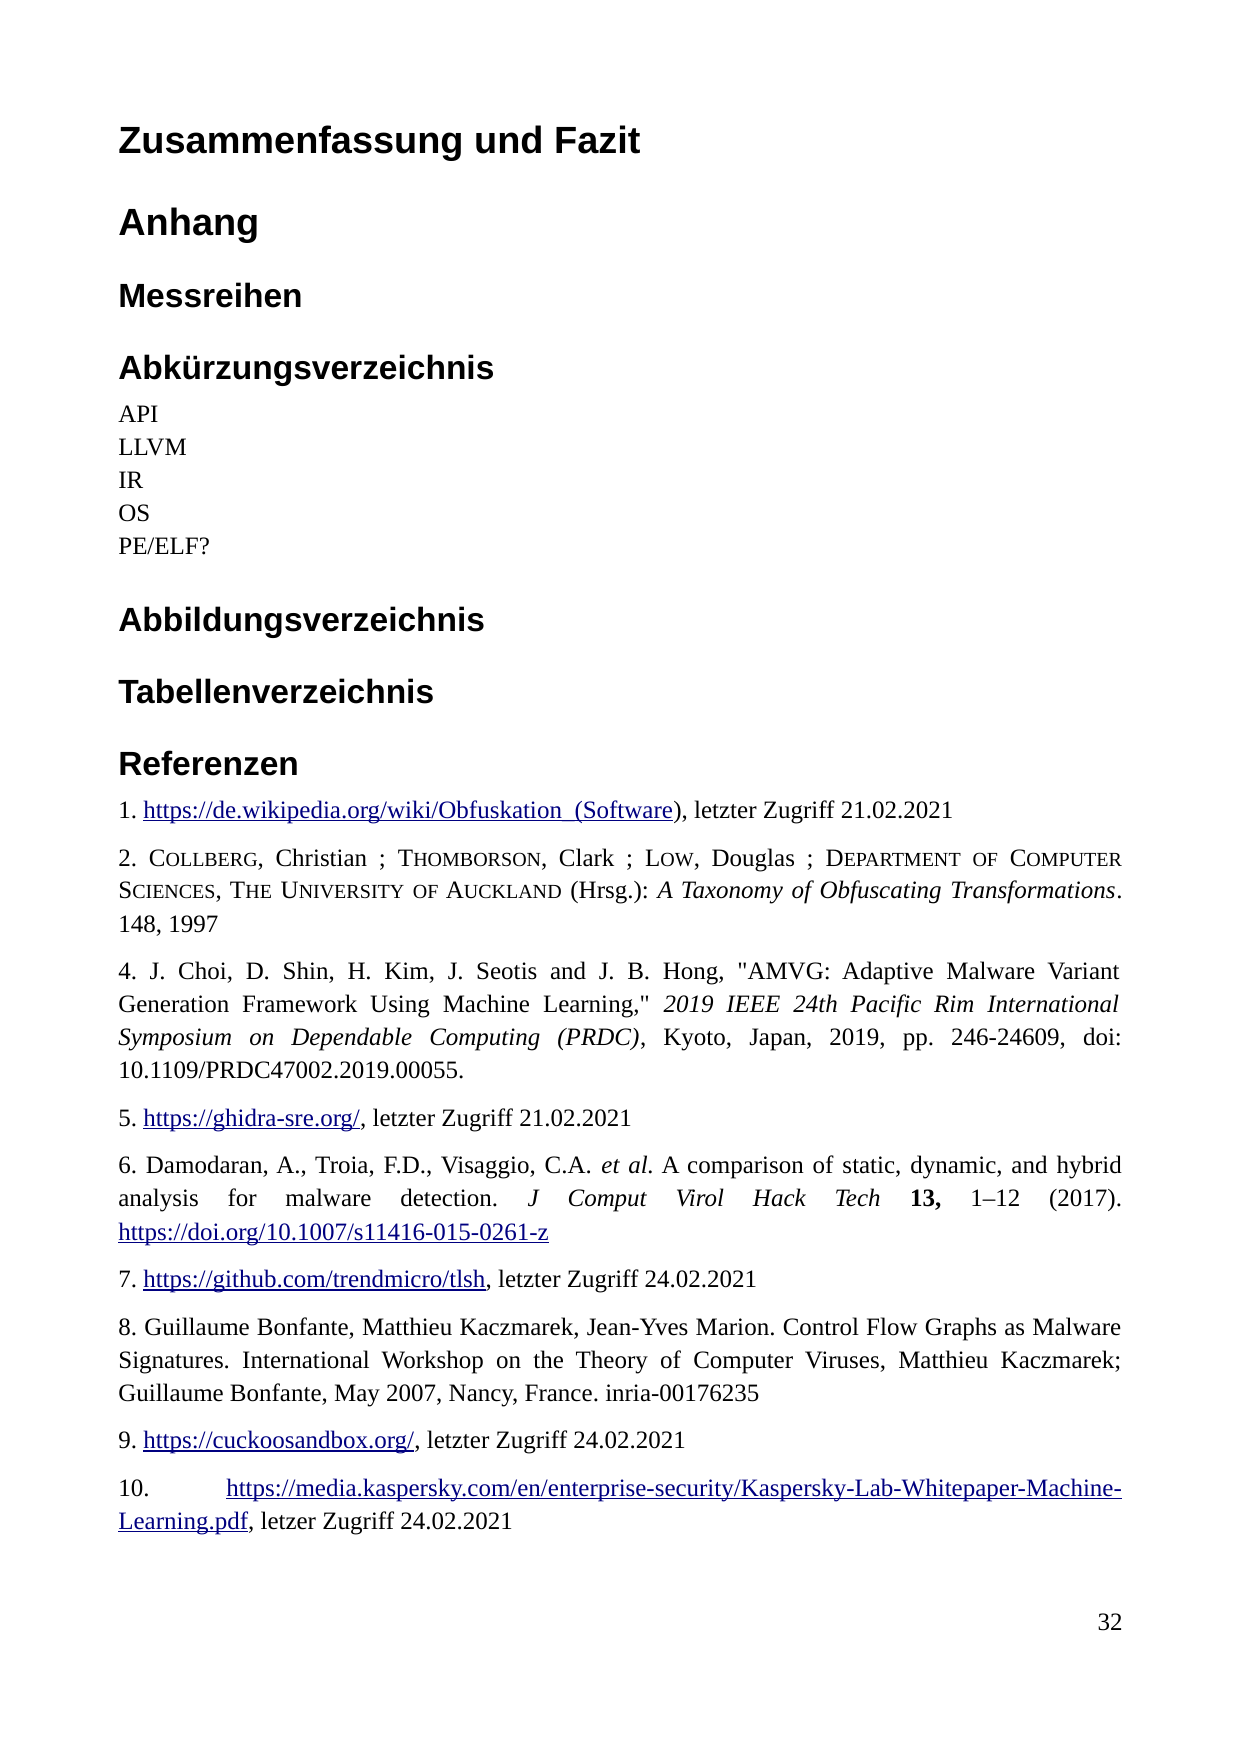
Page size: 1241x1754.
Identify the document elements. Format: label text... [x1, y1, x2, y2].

subtitle Abbildungsverzeichnis [118, 600, 1122, 638]
subtitle Anhang [118, 199, 1122, 243]
text 4. J. Choi, D. Shin, H. Kim, J. Seotis and J. B. Hong, "AMVG: Adaptive Malware Variant Generation Framework Using Machine Learning," 2019 IEEE 24th Pacific Rim International Symposium on Dependable Computing (PRDC), Kyoto, Japan, 2019, pp. 246-24609, doi: 10.1109/PRDC47002.2019.00055. [118, 956, 1122, 1084]
text 1. https://de.wikipedia.org/wiki/Obfuskation_(Software), letzter Zugriff 21.02.2021 [118, 795, 1122, 824]
subtitle Abkürzungsverzeichnis [118, 348, 1122, 387]
text 2. Collberg, Christian ; Thomborson, Clark ; Low, Douglas ; Department of Computer Sciences, The University of Auckland (Hrsg.): A Taxonomy of Obfuscating Transformations. 148, 1997 [118, 843, 1122, 937]
text API LLVM IR OS PE/ELF? [118, 399, 1122, 560]
text 6. Damodaran, A., Troia, F.D., Visaggio, C.A. et al. A comparison of static, dynamic, and hybrid analysis for malware detection. J Comput Virol Hack Tech 13, 1–12 (2017). https://doi.org/10.1007/s11416-015-0261-z [118, 1151, 1122, 1245]
subtitle Zusammenfassung und Fazit [118, 118, 1122, 162]
text 8. Guillaume Bonfante, Matthieu Kaczmarek, Jean-Yves Marion. Control Flow Graphs as Malware Signatures. International Workshop on the Theory of Computer Viruses, Matthieu Kaczmarek; Guillaume Bonfante, May 2007, Nancy, France. inria-00176235 [118, 1312, 1122, 1407]
text 10. https://media.kaspersky.com/en/enterprise-security/Kaspersky-Lab-Whitepaper-Machine-Learning.pdf, letzer Zugriff 24.02.2021 [118, 1473, 1122, 1535]
subtitle Messreihen [118, 276, 1122, 315]
subtitle Tabellenverzeichnis [118, 672, 1122, 711]
subtitle Referenzen [118, 744, 1122, 782]
text 9. https://cuckoosandbox.org/, letzter Zugriff 24.02.2021 [118, 1425, 1122, 1454]
text 7. https://github.com/trendmicro/tlsh, letzter Zugriff 24.02.2021 [118, 1264, 1122, 1293]
text 5. https://ghidra-sre.org/, letzter Zugriff 21.02.2021 [118, 1103, 1122, 1132]
